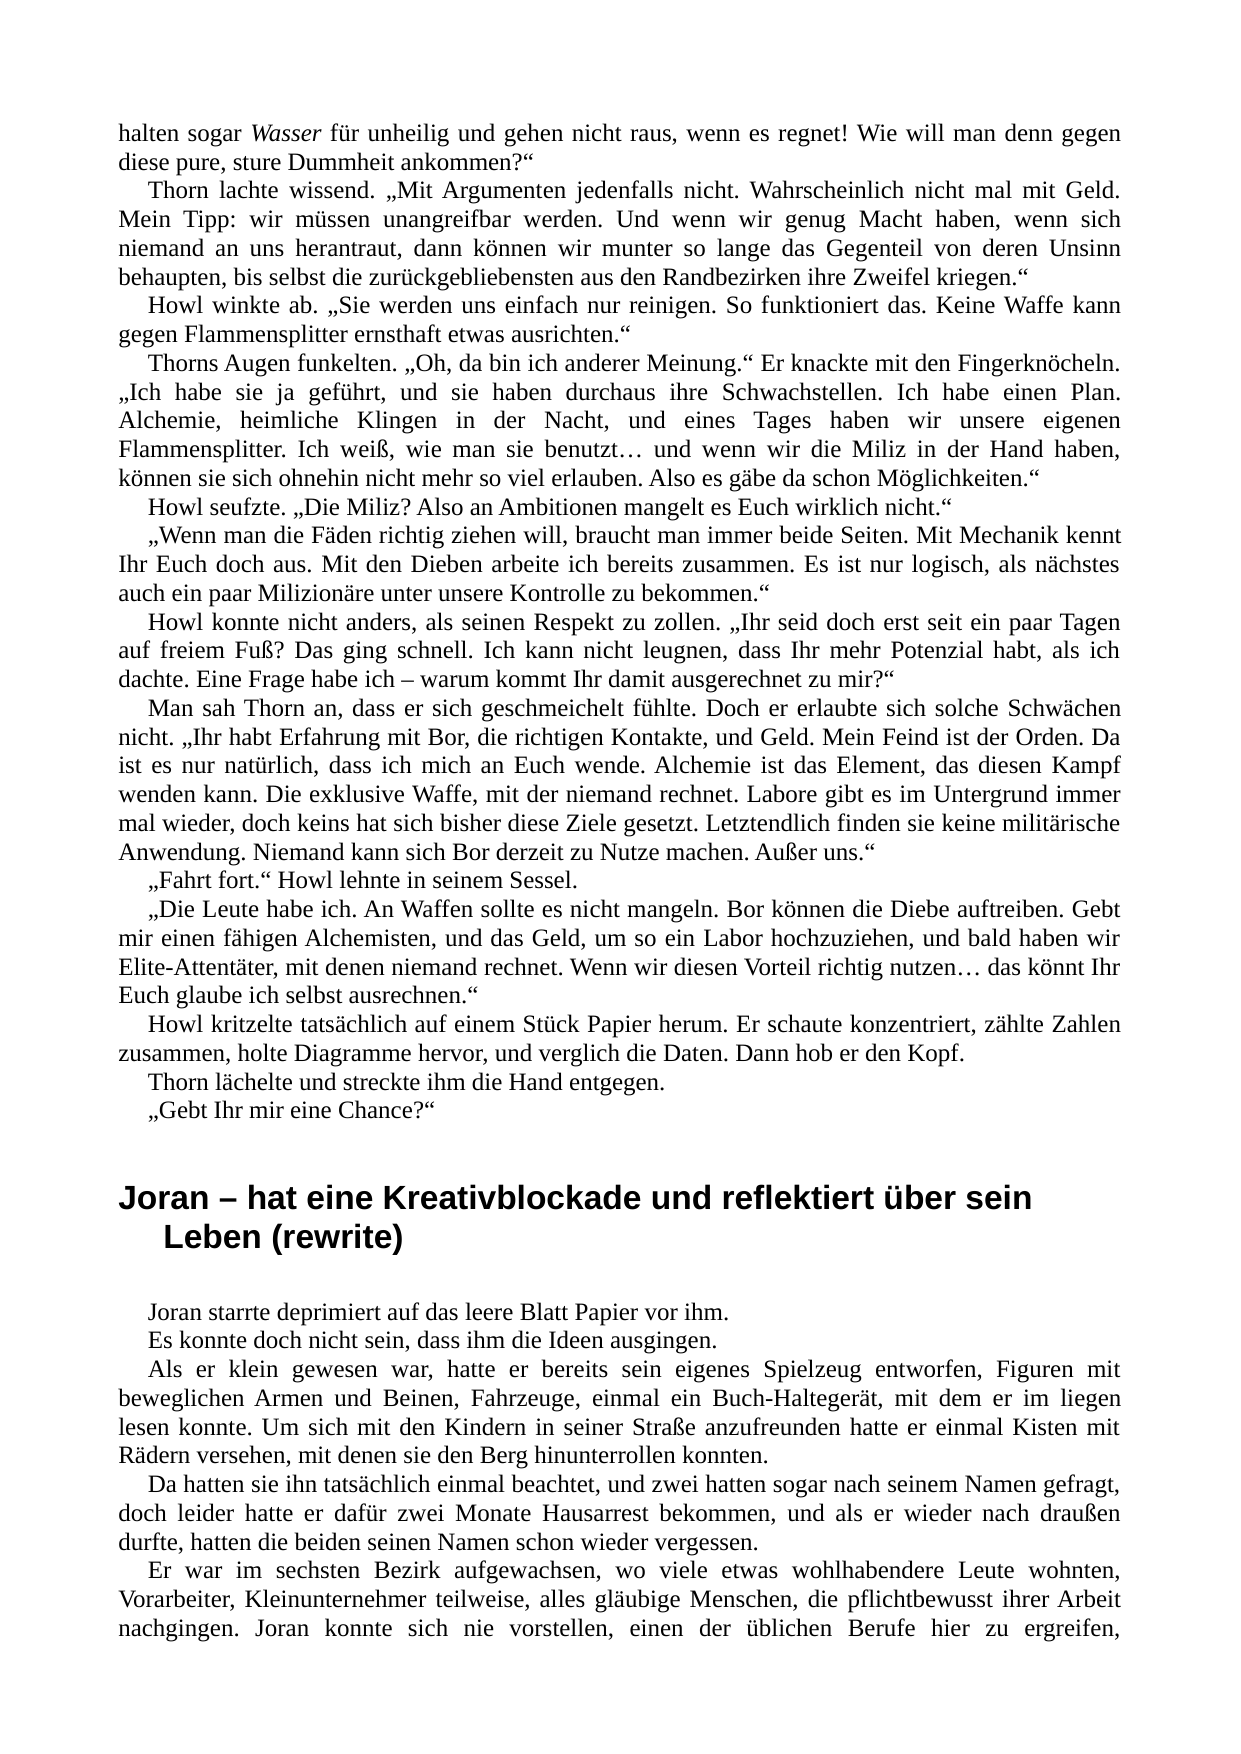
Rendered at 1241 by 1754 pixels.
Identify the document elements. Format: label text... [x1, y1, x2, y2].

text Howl kritzelte tatsächlich auf einem Stück Papier herum. Er schaute konzentriert, zählte Zahlen zusammen, holte Diagramme hervor, und verglich die Daten. Dann hob er den Kopf. [118, 1009, 1122, 1067]
text „Wenn man die Fäden richtig ziehen will, braucht man immer beide Seiten. Mit Mechanik kennt Ihr Euch doch aus. Mit den Dieben arbeite ich bereits zusammen. Es ist nur logisch, als nächstes auch ein paar Milizionäre unter unsere Kontrolle zu bekommen.“ [118, 521, 1122, 607]
text Joran starrte deprimiert auf das leere Blatt Papier vor ihm. [118, 1297, 1122, 1325]
text Howl seufzte. „Die Miliz? Also an Ambitionen mangelt es Euch wirklich nicht.“ [118, 492, 1122, 521]
text Howl winkte ab. „Sie werden uns einfach nur reinigen. So funktioniert das. Keine Waffe kann gegen Flammensplitter ernsthaft etwas ausrichten.“ [118, 291, 1122, 348]
text „Gebt Ihr mir eine Chance?“ [118, 1096, 1122, 1124]
text Da hatten sie ihn tatsächlich einmal beachtet, und zwei hatten sogar nach seinem Namen gefragt, doch leider hatte er dafür zwei Monate Hausarrest bekommen, und als er wieder nach draußen durfte, hatten die beiden seinen Namen schon wieder vergessen. [118, 1469, 1122, 1555]
text Er war im sechsten Bezirk aufgewachsen, wo viele etwas wohlhabendere Leute wohnten, Vorarbeiter, Kleinunternehmer teilweise, alles gläubige Menschen, die pflichtbewusst ihrer Arbeit nachgingen. Joran konnte sich nie vorstellen, einen der üblichen Berufe hier zu ergreifen, [118, 1555, 1122, 1642]
text „Fahrt fort.“ Howl lehnte in seinem Sessel. [118, 866, 1122, 894]
subtitle Joran – hat eine Kreativblockade und reflektiert über sein Leben (rewrite) [118, 1178, 1122, 1255]
text Als er klein gewesen war, hatte er bereits sein eigenes Spielzeug entworfen, Figuren mit beweglichen Armen und Beinen, Fahrzeuge, einmal ein Buch-Haltegerät, mit dem er im liegen lesen konnte. Um sich mit den Kindern in seiner Straße anzufreunden hatte er einmal Kisten mit Rädern versehen, mit denen sie den Berg hinunterrollen konnten. [118, 1354, 1122, 1469]
text Thorn lachte wissend. „Mit Argumenten jedenfalls nicht. Wahrscheinlich nicht mal mit Geld. Mein Tipp: wir müssen unangreifbar werden. Und wenn wir genug Macht haben, wenn sich niemand an uns herantraut, dann können wir munter so lange das Gegenteil von deren Unsinn behaupten, bis selbst die zurückgebliebensten aus den Randbezirken ihre Zweifel kriegen.“ [118, 176, 1122, 291]
text Thorn lächelte und streckte ihm die Hand entgegen. [118, 1067, 1122, 1096]
text Howl konnte nicht anders, als seinen Respekt zu zollen. „Ihr seid doch erst seit ein paar Tagen auf freiem Fuß? Das ging schnell. Ich kann nicht leugnen, dass Ihr mehr Potenzial habt, als ich dachte. Eine Frage habe ich – warum kommt Ihr damit ausgerechnet zu mir?“ [118, 607, 1122, 693]
text Es konnte doch nicht sein, dass ihm die Ideen ausgingen. [118, 1325, 1122, 1354]
text Thorns Augen funkelten. „Oh, da bin ich anderer Meinung.“ Er knackte mit den Fingerknöcheln. „Ich habe sie ja geführt, und sie haben durchaus ihre Schwachstellen. Ich habe einen Plan. Alchemie, heimliche Klingen in der Nacht, und eines Tages haben wir unsere eigenen Flammensplitter. Ich weiß, wie man sie benutzt… und wenn wir die Miliz in der Hand haben, können sie sich ohnehin nicht mehr so viel erlauben. Also es gäbe da schon Möglichkeiten.“ [118, 348, 1122, 492]
text Man sah Thorn an, dass er sich geschmeichelt fühlte. Doch er erlaubte sich solche Schwächen nicht. „Ihr habt Erfahrung mit Bor, die richtigen Kontakte, und Geld. Mein Feind ist der Orden. Da ist es nur natürlich, dass ich mich an Euch wende. Alchemie ist das Element, das diesen Kampf wenden kann. Die exklusive Waffe, mit der niemand rechnet. Labore gibt es im Untergrund immer mal wieder, doch keins hat sich bisher diese Ziele gesetzt. Letztendlich finden sie keine militärische Anwendung. Niemand kann sich Bor derzeit zu Nutze machen. Außer uns.“ [118, 693, 1122, 866]
text „Die Leute habe ich. An Waffen sollte es nicht mangeln. Bor können die Diebe auftreiben. Gebt mir einen fähigen Alchemisten, und das Geld, um so ein Labor hochzuziehen, und bald haben wir Elite-Attentäter, mit denen niemand rechnet. Wenn wir diesen Vorteil richtig nutzen… das könnt Ihr Euch glaube ich selbst ausrechnen.“ [118, 894, 1122, 1009]
text halten sogar Wasser für unheilig und gehen nicht raus, wenn es regnet! Wie will man denn gegen diese pure, sture Dummheit ankommen?“ [118, 118, 1122, 176]
